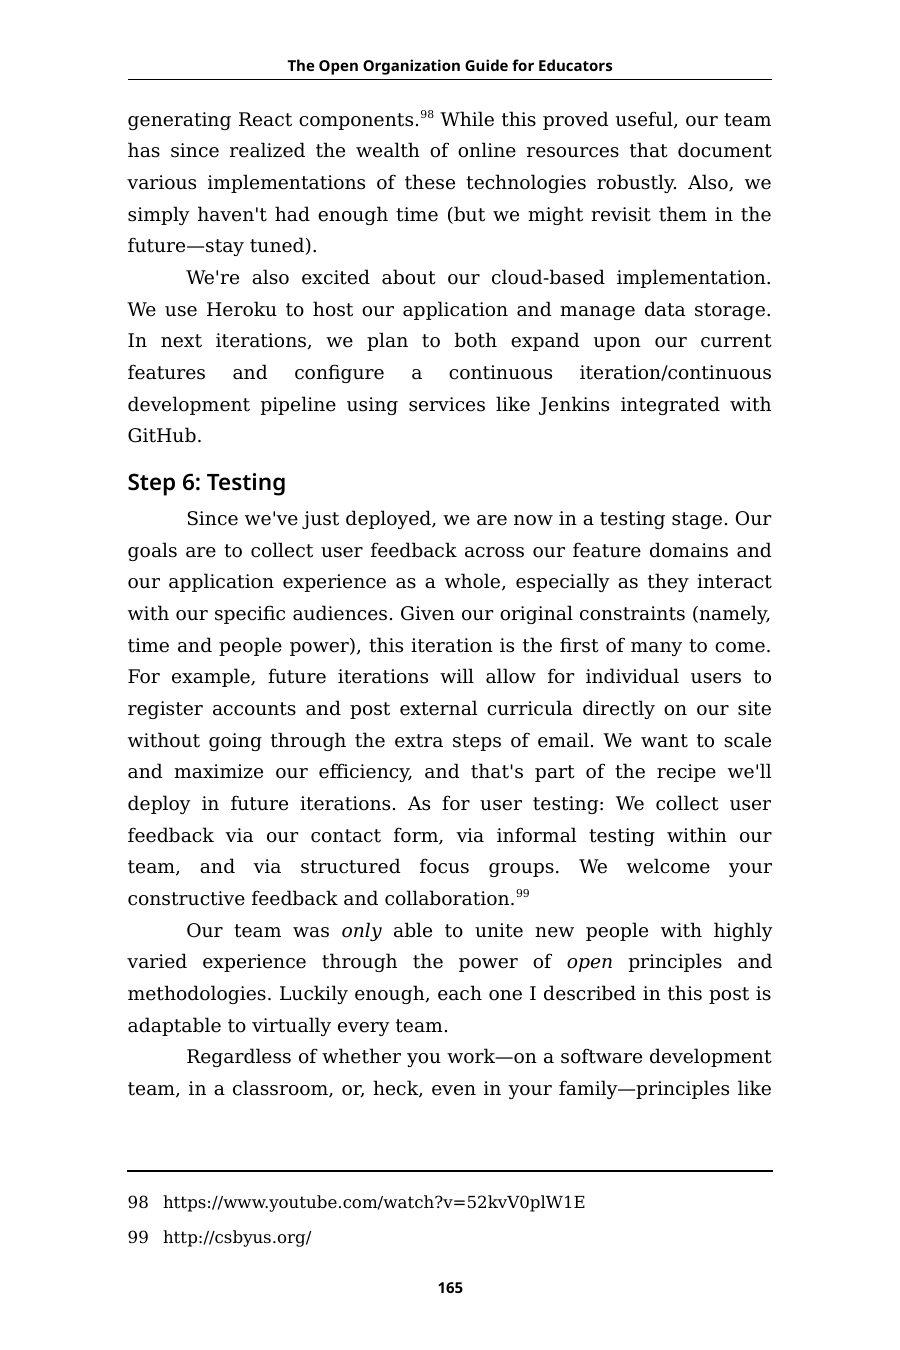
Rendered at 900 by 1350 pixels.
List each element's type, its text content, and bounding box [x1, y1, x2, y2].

text Our team was only able to unite new people with highly varied experience through the power of open principles and methodologies. Luckily enough, each one I described in this post is adaptable to virtually every team. [127, 920, 772, 1037]
text We're also excited about our cloud-based implementation. We use Heroku to host our application and manage data storage. In next iterations, we plan to both expand upon our current features and configure a continuous iteration/continuous development pipeline using services like Jenkins integrated with GitHub. [127, 267, 772, 447]
text http://csbyus.org/ [127, 1228, 772, 1247]
text generating React components. While this proved useful, our team has since realized the wealth of online resources that document various implementations of these technologies robustly. Also, we simply haven't had enough time (but we might revisit them in the future—stay tuned). [127, 109, 772, 257]
subtitle Step 6: Testing [127, 469, 772, 496]
text Regardless of whether you work—on a software development team, in a classroom, or, heck, even in your family—principles like [127, 1046, 772, 1100]
text Since we've just deployed, we are now in a testing stage. Our goals are to collect user feedback across our feature domains and our application experience as a whole, especially as they interact with our specific audiences. Given our original constraints (namely, time and people power), this iteration is the first of many to come. For example, future iterations will allow for individual users to register accounts and post external curricula directly on our site without going through the extra steps of email. We want to scale and maximize our efficiency, and that's part of the recipe we'll deploy in future iterations. As for user testing: We collect user feedback via our contact form, via informal testing within our team, and via structured focus groups. We welcome your constructive feedback and collaboration. [127, 508, 772, 910]
text https://www.youtube.com/watch?v=52kvV0plW1E [127, 1193, 772, 1213]
